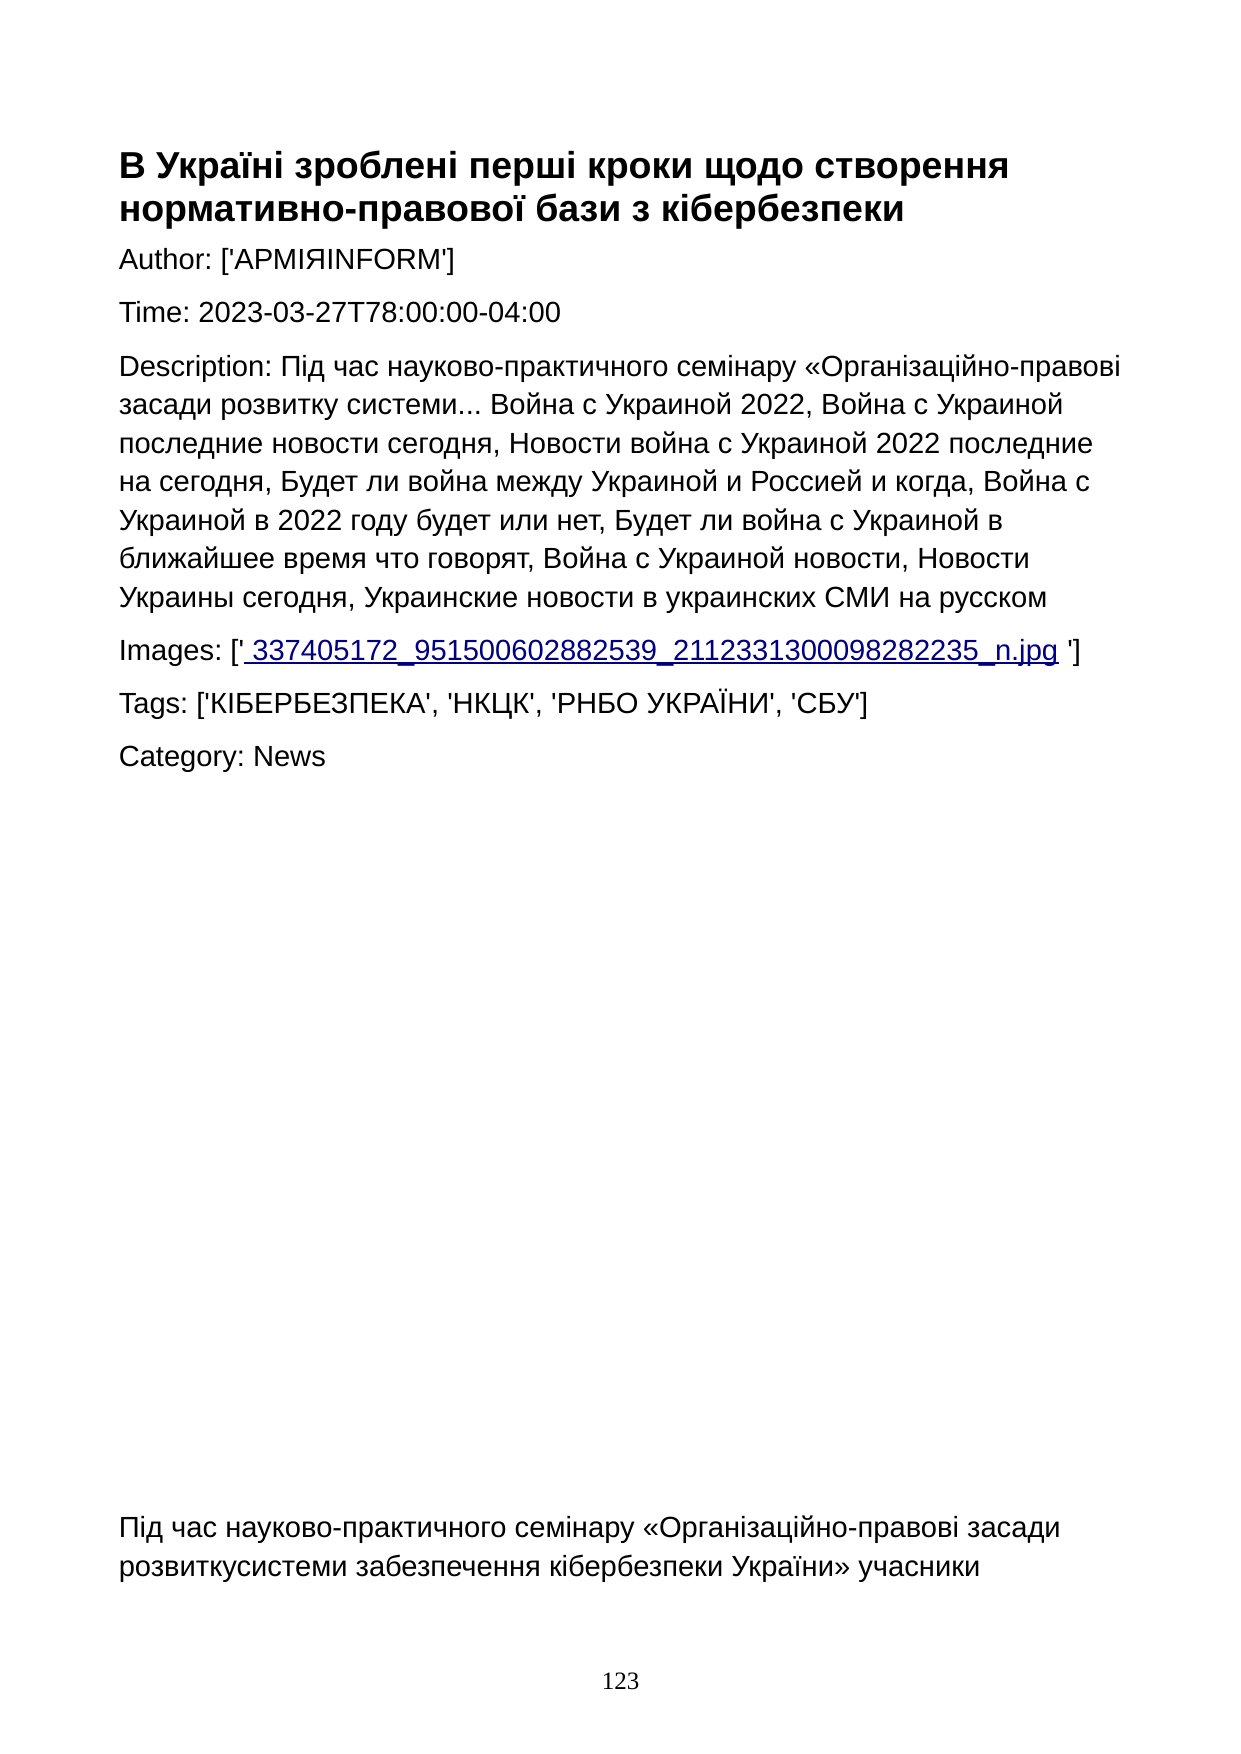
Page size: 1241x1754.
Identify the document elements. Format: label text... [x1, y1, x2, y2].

text Tags: ['КІБЕРБЕЗПЕКА', 'НКЦК', 'РНБО УКРАЇНИ', 'СБУ'] [118, 686, 1122, 719]
text Category: News [118, 739, 1122, 773]
text Time: 2023-03-27T78:00:00-04:00 [118, 295, 1122, 329]
text Author: ['АРМІЯINFORM'] [118, 242, 1122, 276]
text Images: [' 337405172_951500602882539_2112331300098282235_n.jpg '] [118, 633, 1122, 666]
subtitle В Україні зроблені перші кроки щодо створення нормативно-правової бази з кібербезпеки [118, 143, 1122, 230]
text Під час науково-практичного семінару «Організаційно-правові засади розвиткусистеми забезпечення кібербезпеки України» учасники [118, 1510, 1122, 1582]
text Description: Під час науково-практичного семінару «Організаційно-правові засади розвитку системи... Война с Украиной 2022, Война с Украиной последние новости сегодня, Новости война с Украиной 2022 последние на сегодня, Будет ли война между Украиной и Россией и когда, Война с Украиной в 2022 году будет или нет, Будет ли война с Украиной в ближайшее время что говорят, Война с Украиной новости, Новости Украины сегодня, Украинские новости в украинских СМИ на русском [118, 348, 1122, 613]
